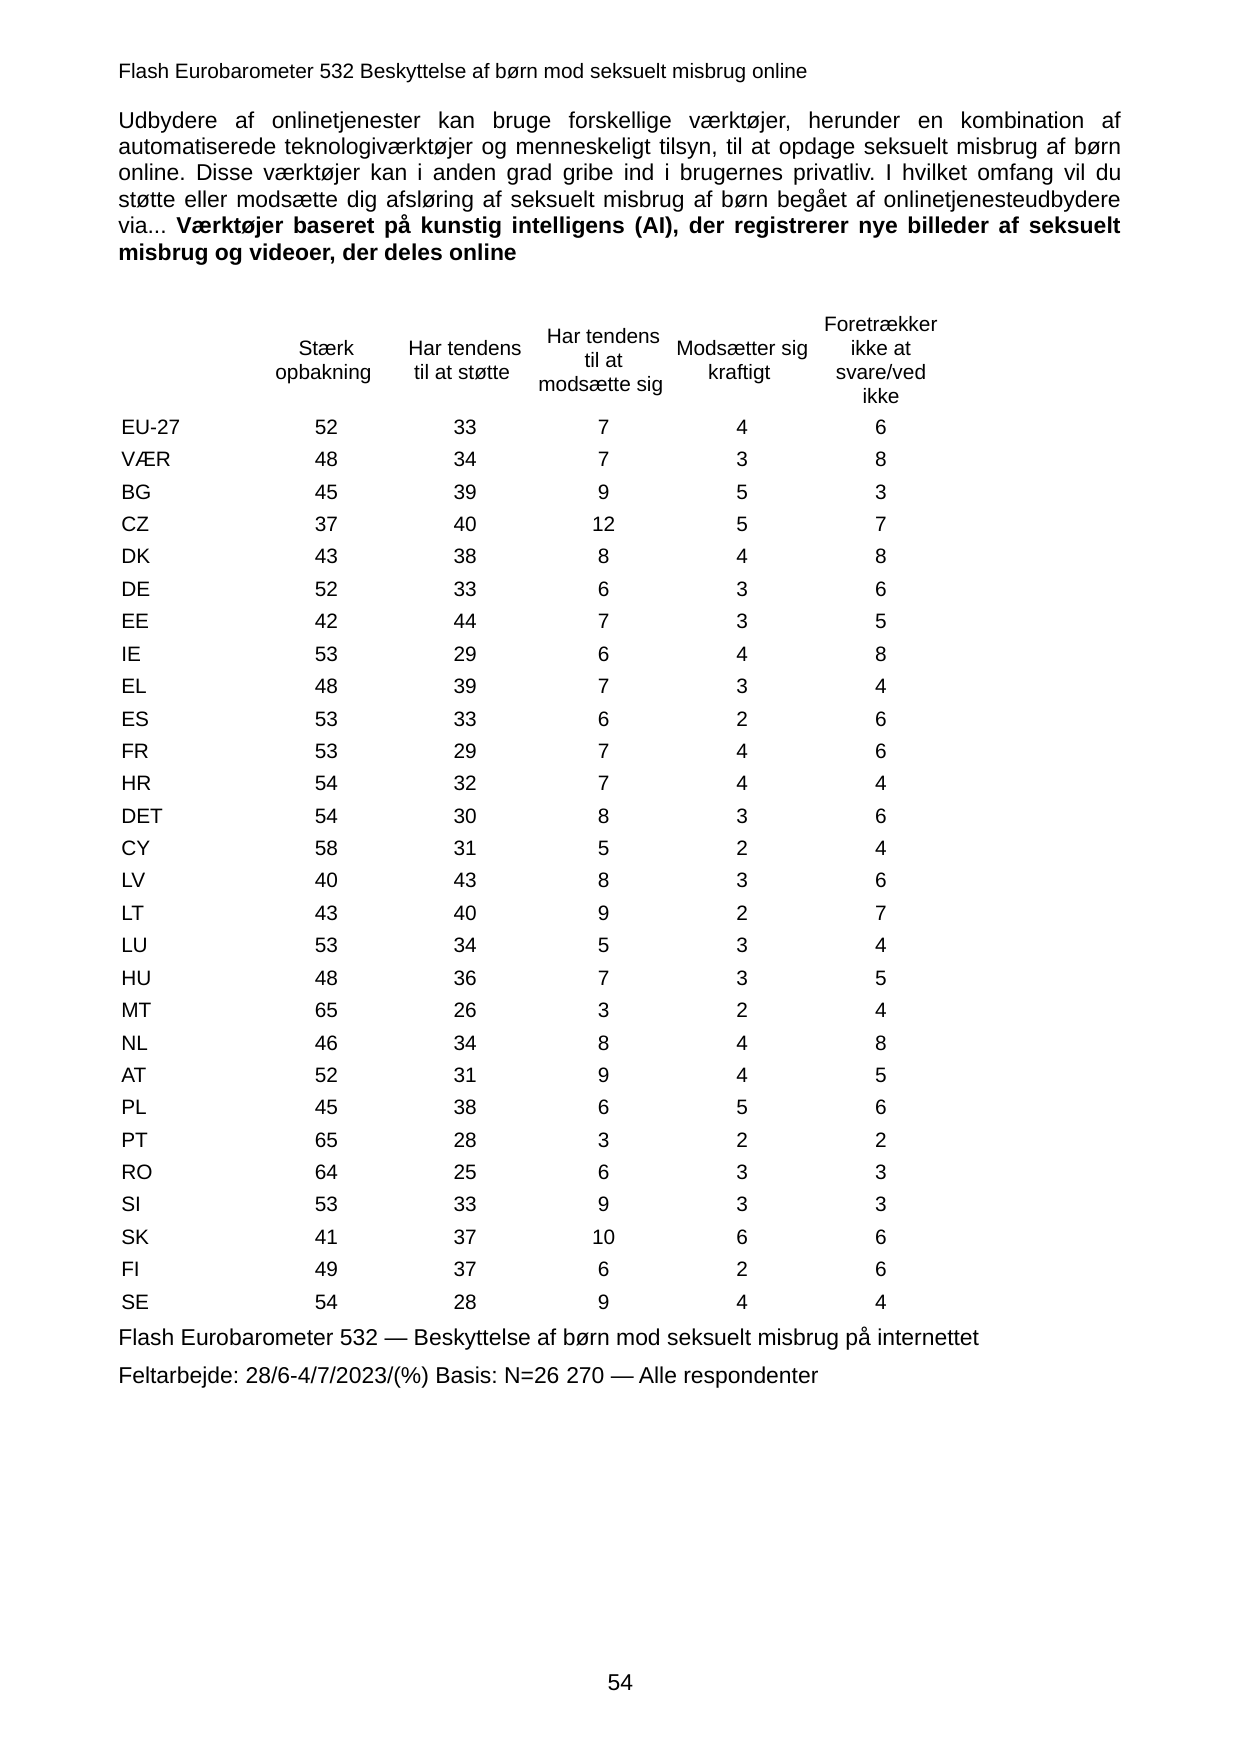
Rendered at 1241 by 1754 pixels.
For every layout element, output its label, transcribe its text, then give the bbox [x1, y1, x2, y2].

table_cell 52 [257, 573, 395, 605]
table_cell ES [118, 702, 257, 734]
table_cell 52 [257, 1059, 395, 1091]
table_cell 6 [811, 573, 950, 605]
table_cell 7 [534, 443, 673, 475]
table_cell 39 [395, 670, 534, 702]
table_cell 53 [257, 929, 395, 961]
table_header Stærk opbakning [257, 309, 395, 411]
table_cell 33 [395, 702, 534, 734]
table_cell 2 [673, 994, 811, 1026]
table_cell 3 [811, 1156, 950, 1188]
table_cell 8 [534, 540, 673, 573]
table_cell 6 [811, 702, 950, 734]
table_cell EU-27 [118, 411, 257, 443]
table_cell 48 [257, 961, 395, 994]
table_cell 6 [673, 1221, 811, 1253]
table_cell 54 [257, 767, 395, 799]
table_cell 33 [395, 573, 534, 605]
table_cell 4 [673, 767, 811, 799]
table_cell 3 [673, 443, 811, 475]
table_cell 58 [257, 832, 395, 864]
table_cell 8 [534, 799, 673, 832]
table_cell 2 [673, 832, 811, 864]
table_cell RO [118, 1156, 257, 1188]
table_cell 7 [534, 767, 673, 799]
table_cell 7 [534, 411, 673, 443]
table_cell 33 [395, 1188, 534, 1221]
table_cell 65 [257, 1123, 395, 1156]
table_cell 4 [673, 638, 811, 670]
table_cell MT [118, 994, 257, 1026]
table_cell 48 [257, 443, 395, 475]
table_cell IE [118, 638, 257, 670]
table_cell 2 [673, 1253, 811, 1285]
table_cell 5 [534, 832, 673, 864]
table_cell 43 [257, 897, 395, 929]
table_cell NL [118, 1026, 257, 1058]
table_cell EE [118, 605, 257, 637]
table_cell LT [118, 897, 257, 929]
table_cell 37 [395, 1253, 534, 1285]
table_cell DET [118, 799, 257, 832]
table_cell 3 [673, 670, 811, 702]
table_cell 7 [534, 670, 673, 702]
table_cell 52 [257, 411, 395, 443]
table_cell 3 [673, 1156, 811, 1188]
table_cell 53 [257, 1188, 395, 1221]
table_cell 9 [534, 1059, 673, 1091]
table_cell 3 [811, 475, 950, 508]
table_cell 3 [673, 864, 811, 897]
table_cell 36 [395, 961, 534, 994]
table_cell 31 [395, 1059, 534, 1091]
table_cell SI [118, 1188, 257, 1221]
table_cell 2 [811, 1123, 950, 1156]
table_cell 37 [257, 508, 395, 540]
table_cell 39 [395, 475, 534, 508]
table_cell 3 [811, 1188, 950, 1221]
table_cell 4 [673, 411, 811, 443]
table_cell 49 [257, 1253, 395, 1285]
table_cell 8 [811, 638, 950, 670]
table_cell 4 [811, 994, 950, 1026]
table_cell 54 [257, 1285, 395, 1318]
text Udbydere af onlinetjenester kan bruge forskellige værktøjer, herunder en kombination af automatiserede teknologiværktøjer og menneskeligt tilsyn, til at opdage seksuelt misbrug af børn online. Disse værktøjer kan i anden grad gribe ind i brugernes privatliv. I hvilket omfang vil du støtte eller modsætte dig afsløring af seksuelt misbrug af børn begået af onlinetjenesteudbydere via... Værktøjer baseret på kunstig intelligens (AI), der registrerer nye billeder af seksuelt misbrug og videoer, der deles online [118, 107, 1122, 265]
table_cell 45 [257, 475, 395, 508]
table_cell 26 [395, 994, 534, 1026]
table_cell 4 [673, 540, 811, 573]
table_cell 30 [395, 799, 534, 832]
table_cell 41 [257, 1221, 395, 1253]
table_cell 9 [534, 1188, 673, 1221]
table_cell 54 [257, 799, 395, 832]
table_cell 65 [257, 994, 395, 1026]
table_cell 4 [811, 929, 950, 961]
table_cell 9 [534, 475, 673, 508]
table_cell 6 [534, 573, 673, 605]
table_cell 64 [257, 1156, 395, 1188]
table_cell 6 [811, 1091, 950, 1123]
table_cell VÆR [118, 443, 257, 475]
table_header Foretrækker ikke at svare/ved ikke [811, 309, 950, 411]
table_cell 4 [811, 670, 950, 702]
table_cell 34 [395, 929, 534, 961]
table_cell 7 [534, 961, 673, 994]
table_cell 6 [811, 1221, 950, 1253]
table_cell 5 [811, 961, 950, 994]
table_cell PT [118, 1123, 257, 1156]
table_cell 6 [811, 411, 950, 443]
table_cell 43 [395, 864, 534, 897]
table_cell 46 [257, 1026, 395, 1058]
table_cell FI [118, 1253, 257, 1285]
table_cell 2 [673, 702, 811, 734]
table_cell 45 [257, 1091, 395, 1123]
table_cell 8 [811, 443, 950, 475]
table_cell FR [118, 735, 257, 767]
table_cell 3 [673, 573, 811, 605]
table_cell 6 [534, 702, 673, 734]
table_cell 53 [257, 735, 395, 767]
table_cell 3 [673, 929, 811, 961]
table_cell 7 [811, 897, 950, 929]
text Feltarbejde: 28/6-4/7/2023/(%) Basis: N=26 270 — Alle respondenter [118, 1362, 1122, 1388]
table_cell 2 [673, 897, 811, 929]
table_cell 3 [673, 961, 811, 994]
table_cell 3 [534, 994, 673, 1026]
table_cell DE [118, 573, 257, 605]
table_cell 31 [395, 832, 534, 864]
table_cell 6 [534, 1091, 673, 1123]
table_cell 4 [811, 832, 950, 864]
table_cell 7 [811, 508, 950, 540]
table_header Modsætter sig kraftigt [673, 309, 811, 411]
table_cell 3 [673, 799, 811, 832]
table_cell 10 [534, 1221, 673, 1253]
table_cell 12 [534, 508, 673, 540]
table_cell 8 [534, 864, 673, 897]
table_cell HR [118, 767, 257, 799]
table_cell 5 [673, 475, 811, 508]
table_cell 28 [395, 1123, 534, 1156]
table_cell DK [118, 540, 257, 573]
table_cell 48 [257, 670, 395, 702]
table_cell 29 [395, 735, 534, 767]
table_cell 6 [811, 799, 950, 832]
table_cell 44 [395, 605, 534, 637]
table_cell CZ [118, 508, 257, 540]
table_cell 5 [534, 929, 673, 961]
table_cell 53 [257, 702, 395, 734]
table_cell LU [118, 929, 257, 961]
table_cell 4 [811, 767, 950, 799]
table_cell 4 [673, 1026, 811, 1058]
table_cell BG [118, 475, 257, 508]
table_cell SK [118, 1221, 257, 1253]
table_cell 40 [257, 864, 395, 897]
table_cell 5 [673, 508, 811, 540]
table_cell 2 [673, 1123, 811, 1156]
table_cell 33 [395, 411, 534, 443]
table_cell 40 [395, 897, 534, 929]
table_cell 25 [395, 1156, 534, 1188]
table_cell 5 [673, 1091, 811, 1123]
table_cell 42 [257, 605, 395, 637]
table_cell EL [118, 670, 257, 702]
table_header Har tendens til at støtte [395, 309, 534, 411]
table_cell 34 [395, 1026, 534, 1058]
table_cell 3 [534, 1123, 673, 1156]
table_cell 9 [534, 897, 673, 929]
table_cell SE [118, 1285, 257, 1318]
text Flash Eurobarometer 532 — Beskyttelse af børn mod seksuelt misbrug på internettet [118, 1324, 1122, 1350]
table_cell 6 [811, 735, 950, 767]
table_cell 4 [673, 1059, 811, 1091]
table_cell PL [118, 1091, 257, 1123]
table_cell CY [118, 832, 257, 864]
table_cell 3 [673, 605, 811, 637]
table_cell 6 [534, 1156, 673, 1188]
table_cell 28 [395, 1285, 534, 1318]
table_cell 34 [395, 443, 534, 475]
table_cell 6 [811, 1253, 950, 1285]
table_cell 8 [811, 1026, 950, 1058]
table_cell AT [118, 1059, 257, 1091]
table_cell 9 [534, 1285, 673, 1318]
table_cell 6 [534, 1253, 673, 1285]
table_header [118, 309, 257, 411]
table_cell 8 [811, 540, 950, 573]
table_header Har tendens til at modsætte sig [534, 309, 673, 411]
table_cell 6 [534, 638, 673, 670]
table_cell 43 [257, 540, 395, 573]
table_cell 5 [811, 1059, 950, 1091]
table_cell 40 [395, 508, 534, 540]
table_cell 8 [534, 1026, 673, 1058]
table_cell 4 [673, 1285, 811, 1318]
table_cell 3 [673, 1188, 811, 1221]
table_cell 7 [534, 605, 673, 637]
table_cell 38 [395, 540, 534, 573]
table_cell 4 [811, 1285, 950, 1318]
table_cell 37 [395, 1221, 534, 1253]
table_cell LV [118, 864, 257, 897]
table_cell 29 [395, 638, 534, 670]
table_cell 4 [673, 735, 811, 767]
table_cell 38 [395, 1091, 534, 1123]
table_cell 32 [395, 767, 534, 799]
table_cell 53 [257, 638, 395, 670]
table_cell HU [118, 961, 257, 994]
table_cell 5 [811, 605, 950, 637]
table_cell 7 [534, 735, 673, 767]
table_cell 6 [811, 864, 950, 897]
